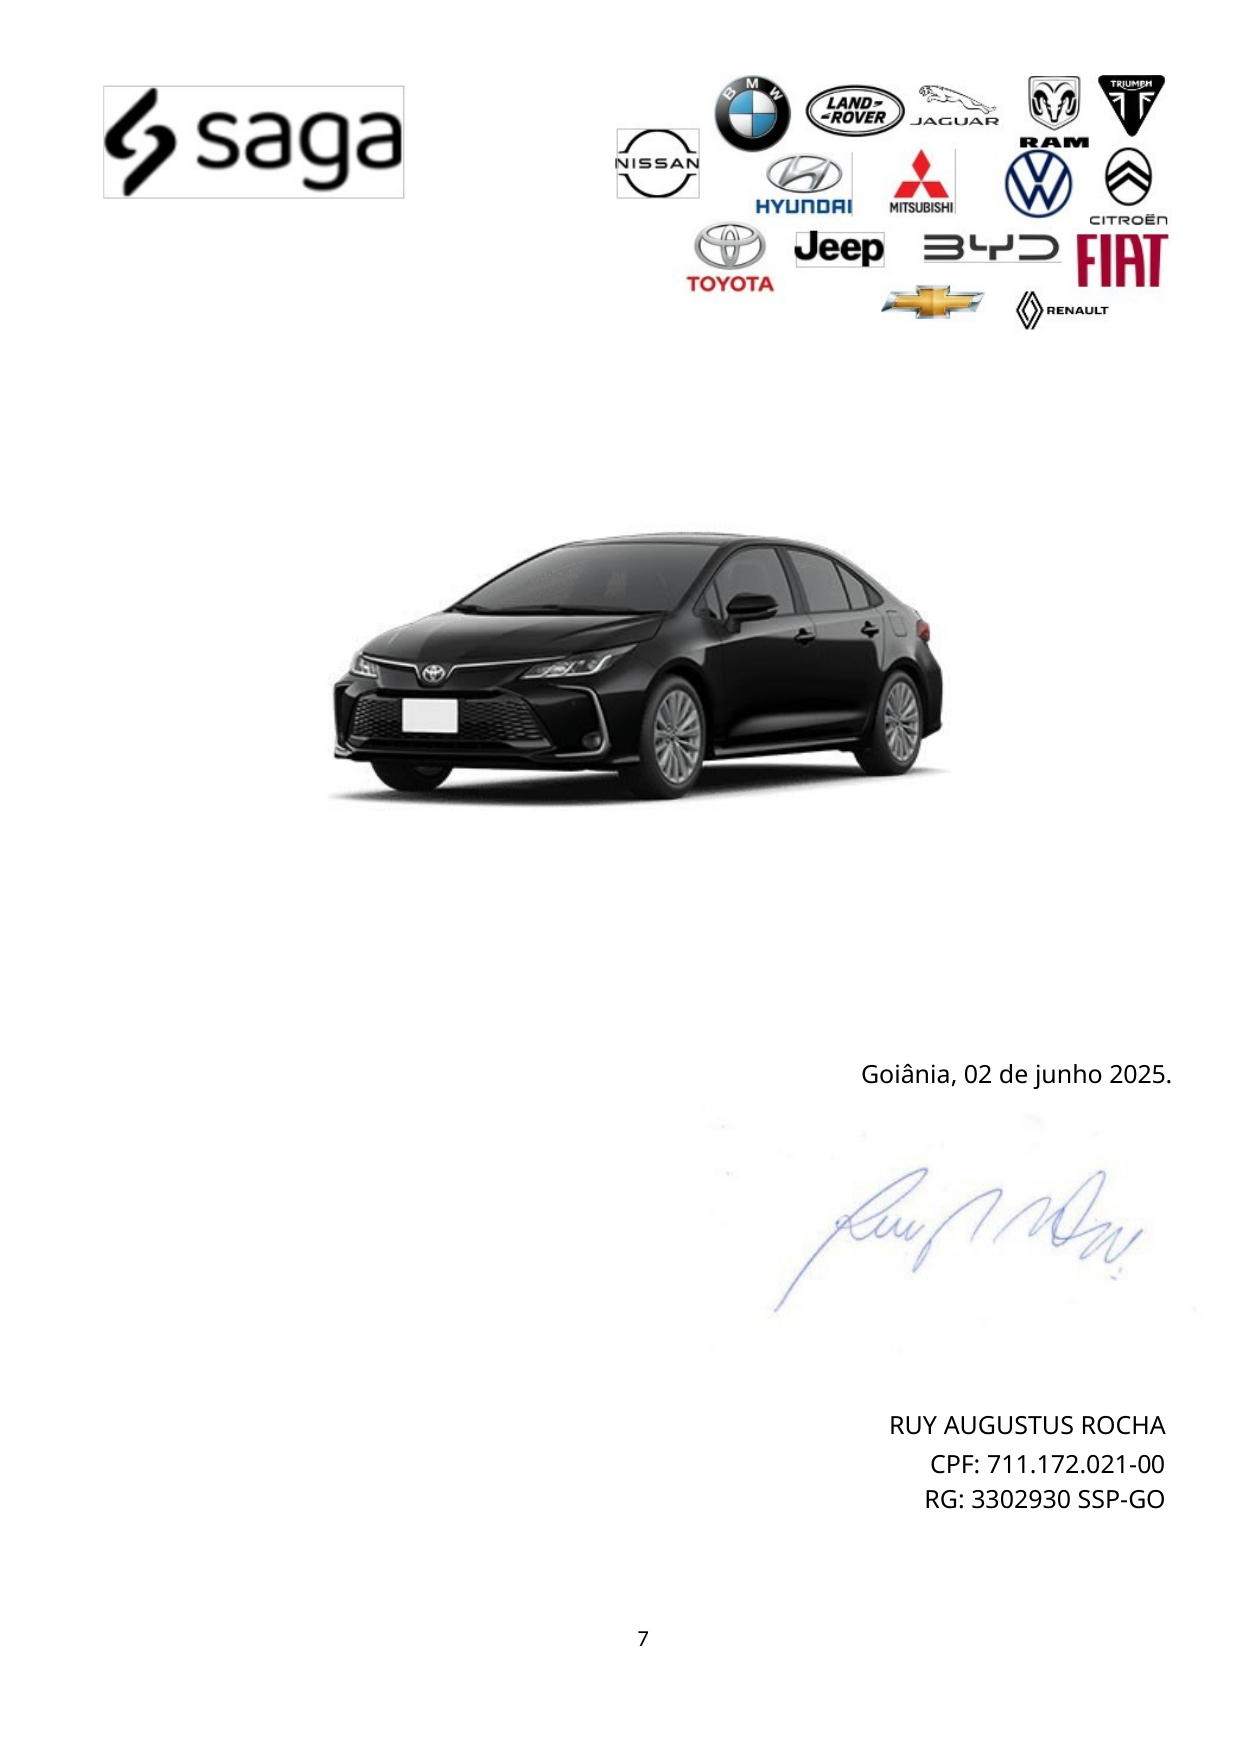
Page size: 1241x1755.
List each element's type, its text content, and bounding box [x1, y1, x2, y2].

text RUY AUGUSTUS ROCHA CPF: 711.172.021-00 [869, 1408, 1166, 1481]
text RG: 3302930 SSP-GO [74, 1486, 1166, 1515]
text Goiânia, 02 de junho 2025. [74, 1057, 1172, 1091]
